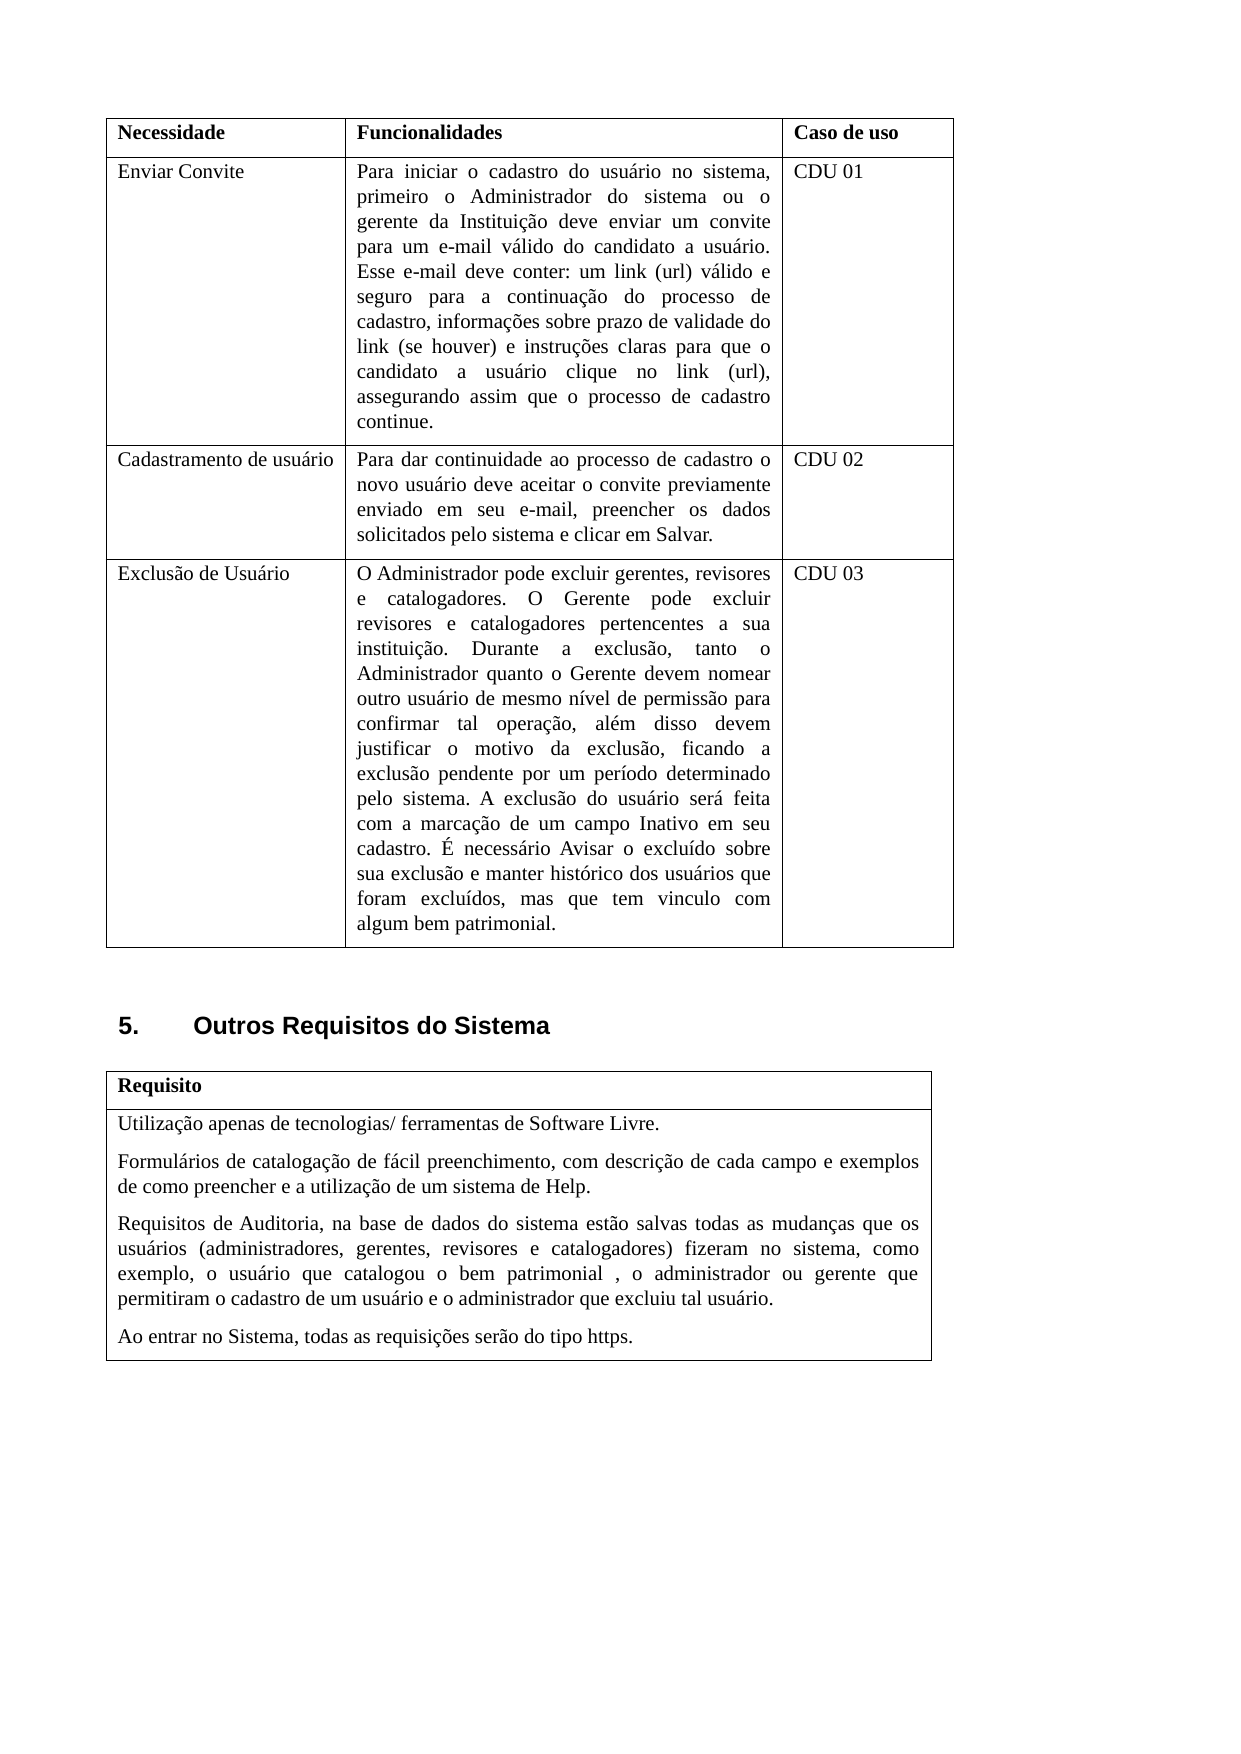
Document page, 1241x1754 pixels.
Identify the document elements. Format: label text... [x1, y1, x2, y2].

table_cell Exclusão de Usuário [107, 560, 345, 947]
table_header Caso de uso [783, 119, 953, 157]
table_cell Enviar Convite [107, 158, 345, 445]
subtitle Outros Requisitos do Sistema [118, 1011, 1122, 1039]
table_cell Para iniciar o cadastro do usuário no sistema, primeiro o Administrador do sistema ou o gerente da Instituição deve enviar um convite para um e-mail válido do candidato a usuário. Esse e-mail deve conter: um link (url) válido e seguro para a continuação do processo de cadastro, informações sobre prazo de validade do link (se houver) e instruções claras para que o candidato a usuário clique no link (url), assegurando assim que o processo de cadastro continue. [346, 158, 782, 445]
table_cell CDU 03 [783, 560, 953, 947]
table_cell Cadastramento de usuário [107, 446, 345, 559]
table_cell Para dar continuidade ao processo de cadastro o novo usuário deve aceitar o convite previamente enviado em seu e-mail, preencher os dados solicitados pelo sistema e clicar em Salvar. [346, 446, 782, 559]
table_cell CDU 02 [783, 446, 953, 559]
table_header Funcionalidades [346, 119, 782, 157]
table_header Necessidade [107, 119, 345, 157]
table_cell Utilização apenas de tecnologias/ ferramentas de Software Livre. Formulários de catalogação de fácil preenchimento, com descrição de cada campo e exemplos de como preencher e a utilização de um sistema de Help. Requisitos de Auditoria, na base de dados do sistema estão salvas todas as mudanças que os usuários (administradores, gerentes, revisores e catalogadores) fizeram no sistema, como exemplo, o usuário que catalogou o bem patrimonial , o administrador ou gerente que permitiram o cadastro de um usuário e o administrador que excluiu tal usuário. Ao entrar no Sistema, todas as requisições serão do tipo https. [107, 1110, 931, 1360]
table_header Requisito [107, 1072, 931, 1109]
table_cell O Administrador pode excluir gerentes, revisores e catalogadores. O Gerente pode excluir revisores e catalogadores pertencentes a sua instituição. Durante a exclusão, tanto o Administrador quanto o Gerente devem nomear outro usuário de mesmo nível de permissão para confirmar tal operação, além disso devem justificar o motivo da exclusão, ficando a exclusão pendente por um período determinado pelo sistema. A exclusão do usuário será feita com a marcação de um campo Inativo em seu cadastro. É necessário Avisar o excluído sobre sua exclusão e manter histórico dos usuários que foram excluídos, mas que tem vinculo com algum bem patrimonial. [346, 560, 782, 947]
table_cell CDU 01 [783, 158, 953, 445]
